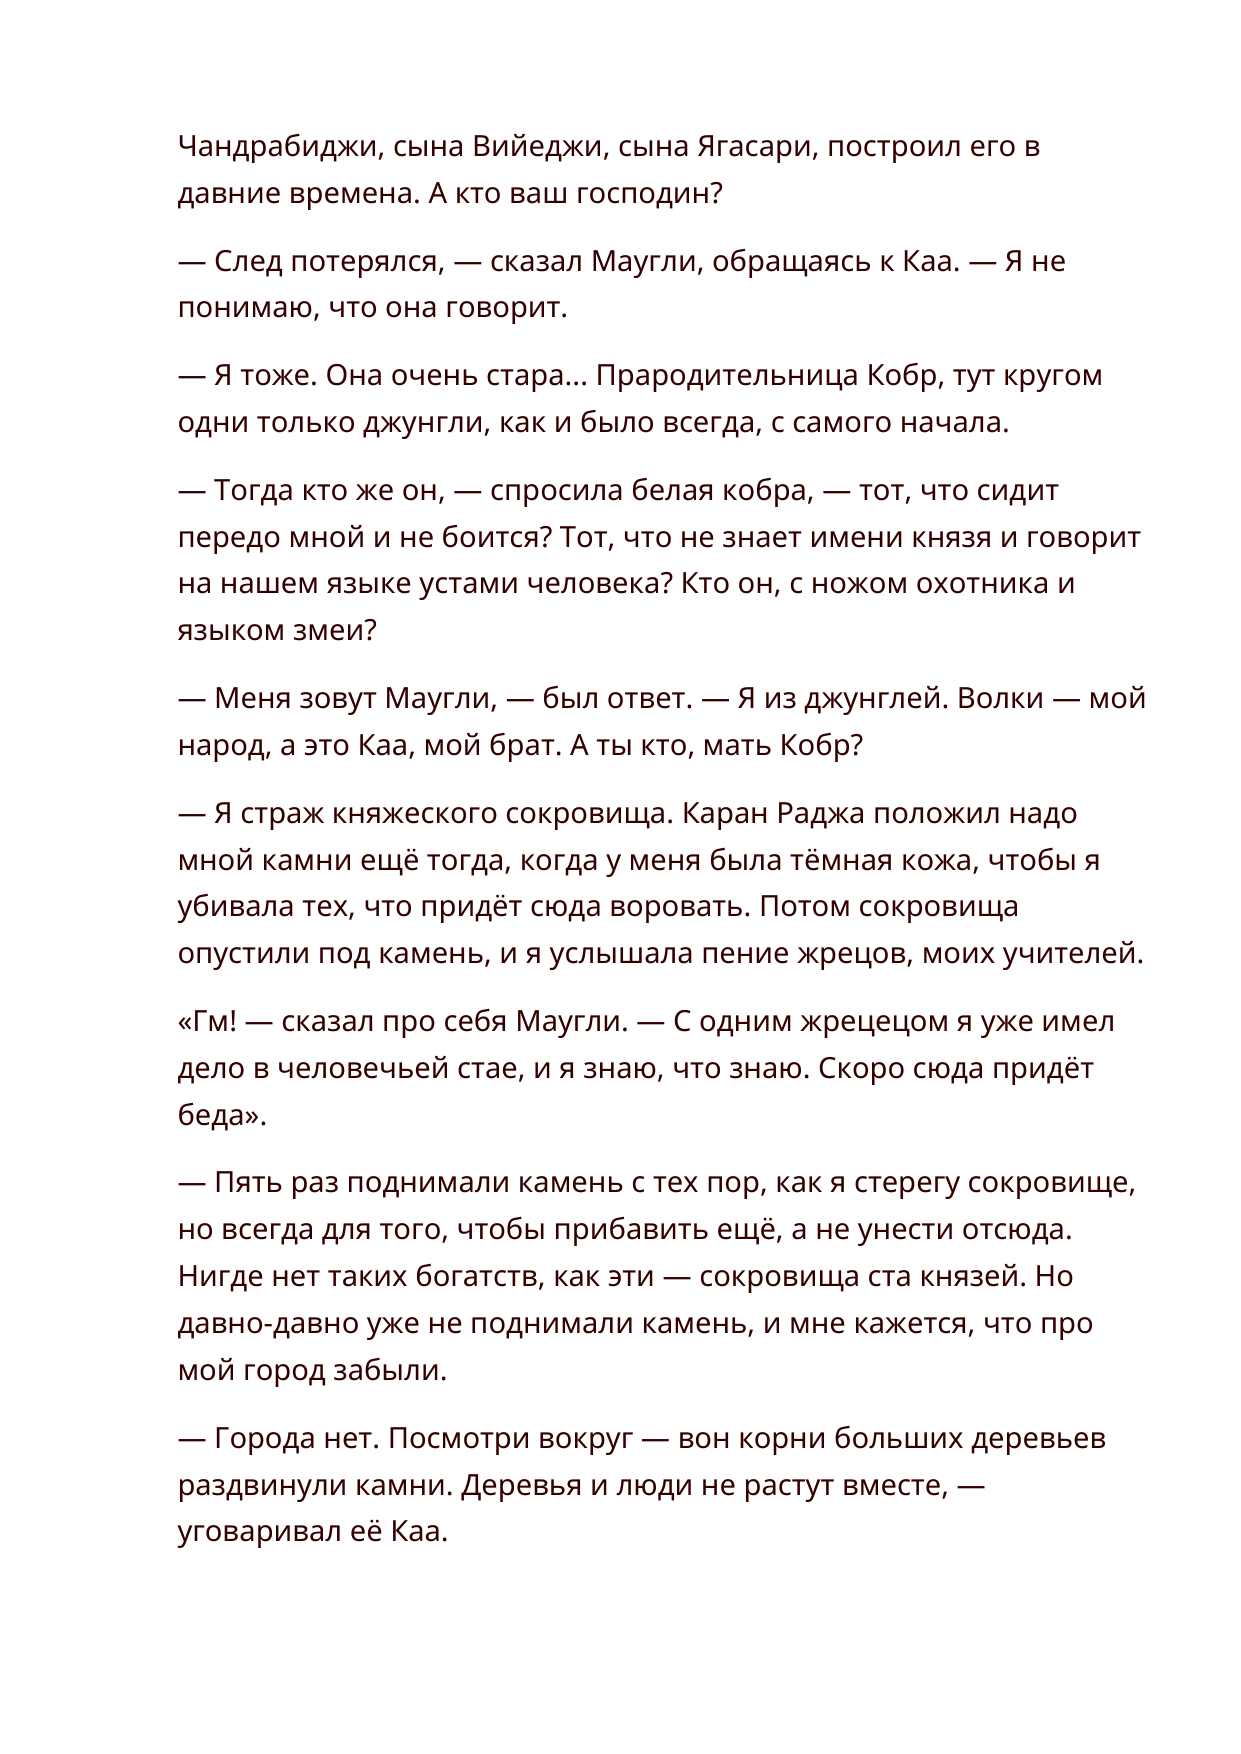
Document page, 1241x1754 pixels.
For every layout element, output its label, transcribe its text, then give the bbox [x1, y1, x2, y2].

text — Я страж княжеского сокровища. Каран Раджа положил надо мной камни ещё тогда, когда у меня была тёмная кожа, чтобы я убивала тех, что придёт сюда воровать. Потом сокровища опустили под камень, и я услышала пение жрецов, моих учителей. [177, 785, 1152, 972]
text — Я тоже. Она очень стара... Прародительница Кобр, тут кругом одни только джунгли, как и было всегда, с самого начала. [177, 347, 1152, 441]
text «Гм! — сказал про себя Маугли. — С одним жрецецом я уже имел дело в человечьей стае, и я знаю, что знаю. Скоро сюда придёт беда». [177, 993, 1152, 1134]
text — Пять раз поднимали камень с тех пор, как я стерегу сокровище, но всегда для того, чтобы прибавить ещё, а не унести отсюда. Нигде нет таких богатств, как эти — сокровища ста князей. Но давно-давно уже не поднимали камень, и мне кажется, что про мой город забыли. [177, 1154, 1152, 1389]
text Чандрабиджи, сына Вийеджи, сына Ягасари, построил его в давние времена. А кто ваш господин? [177, 118, 1152, 212]
text — Меня зовут Маугли, — был ответ. — Я из джунглей. Волки — мой народ, а это Каа, мой брат. А ты кто, мать Кобр? [177, 670, 1152, 764]
text — Города нет. Посмотри вокруг — вон корни больших деревьев раздвинули камни. Деревья и люди не растут вместе, — уговаривал её Каа. [177, 1410, 1152, 1550]
text — Тогда кто же он, — спросила белая кобра, — тот, что сидит передо мной и не боится? Тот, что не знает имени князя и говорит на нашем языке устами человека? Кто он, с ножом охотника и языком змеи? [177, 462, 1152, 649]
text — След потерялся, — сказал Маугли, обращаясь к Каа. — Я не понимаю, что она говорит. [177, 233, 1152, 326]
